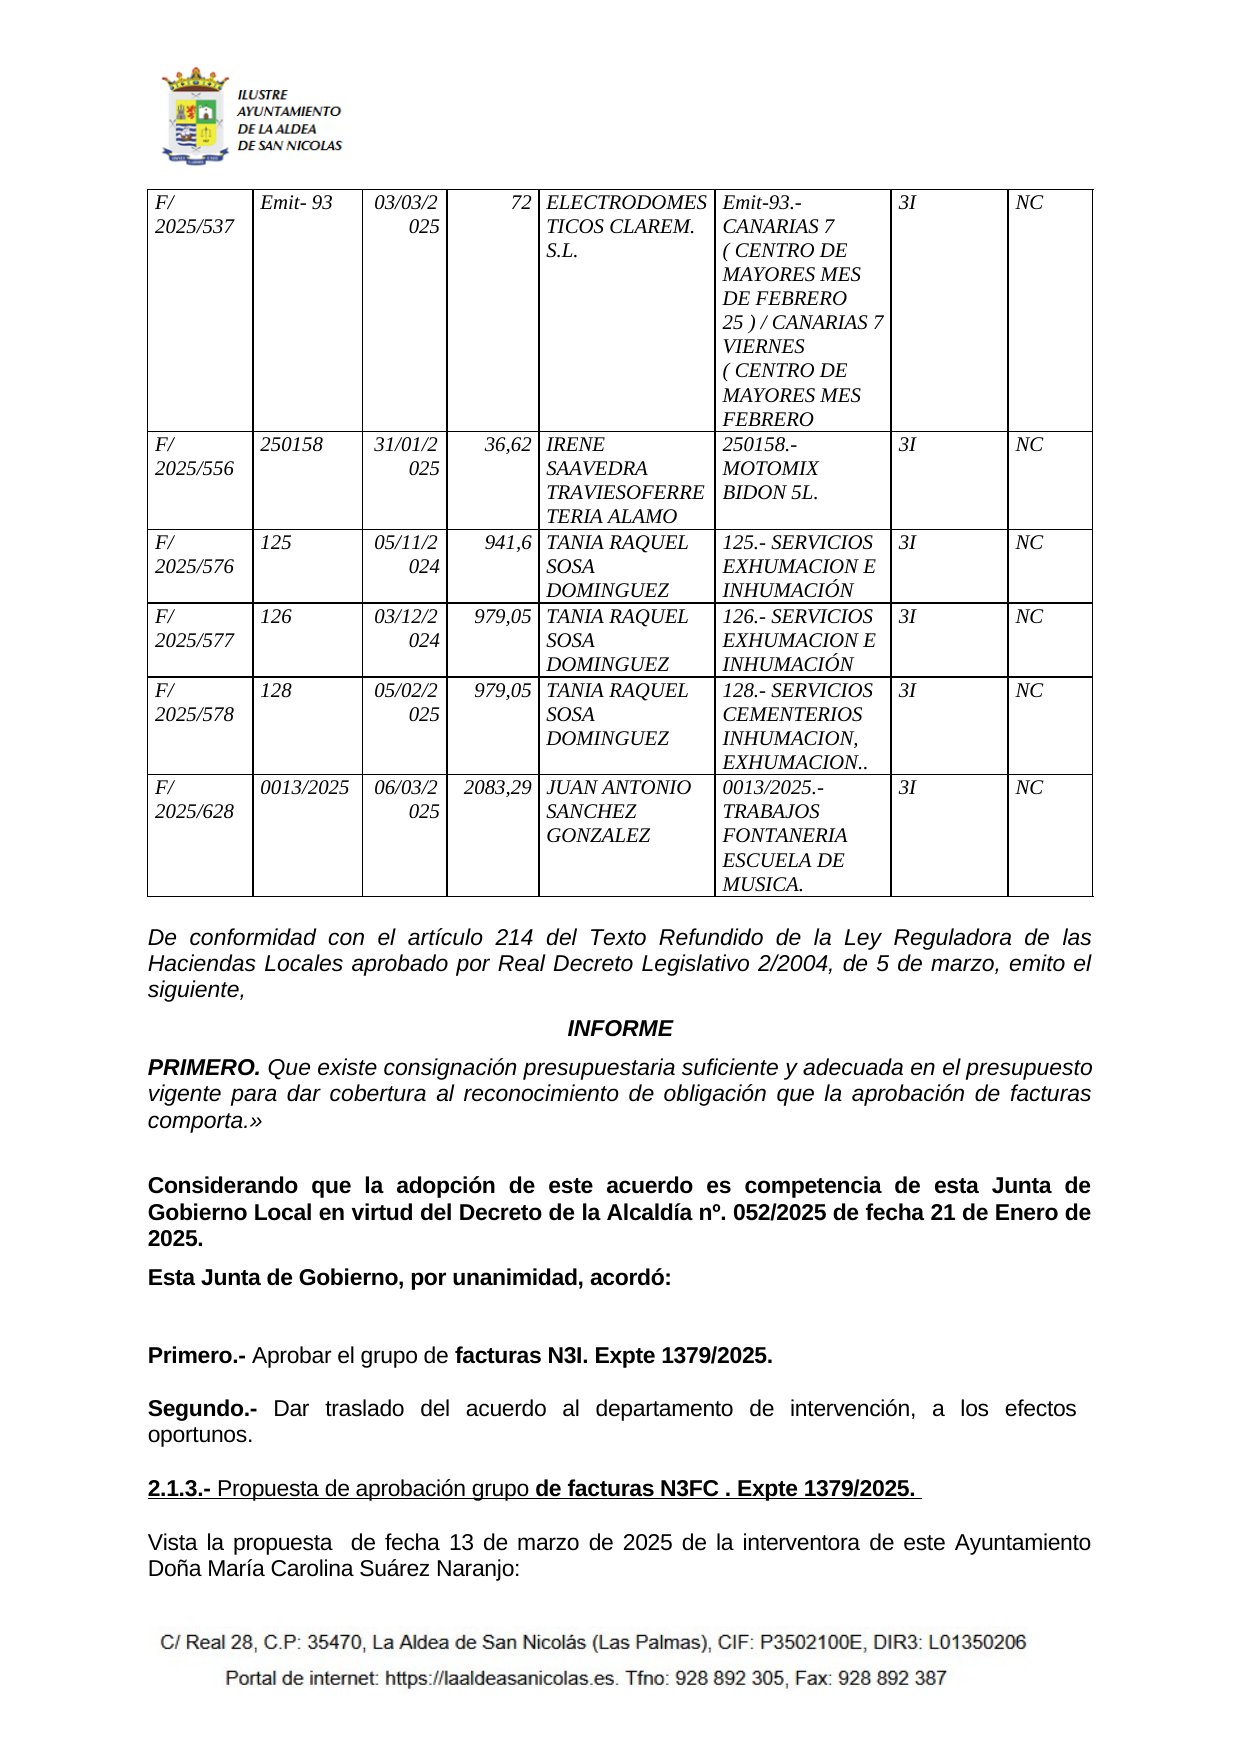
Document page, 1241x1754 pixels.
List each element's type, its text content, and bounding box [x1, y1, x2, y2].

table_cell IRENE SAAVEDRA TRAVIESOFERRETERIA ALAMO [540, 432, 714, 528]
table_cell NC [1009, 432, 1092, 528]
table_cell 979,05 [448, 678, 538, 774]
table_cell 128.- SERVICIOS CEMENTERIOS INHUMACION, EXHUMACION.. [716, 678, 890, 774]
text De conformidad con el artículo 214 del Texto Refundido de la Ley Reguladora de las Haciendas Locales aprobado por Real Decreto Legislativo 2/2004, de 5 de marzo, emito el siguiente, [148, 923, 1093, 1003]
table_cell 941,6 [448, 530, 538, 602]
table_cell TANIA RAQUEL SOSA DOMINGUEZ [540, 604, 714, 676]
text 2.1.3.- Propuesta de aprobación grupo de facturas N3FC . Expte 1379/2025. [148, 1475, 1093, 1501]
table_cell 31/01/2025 [363, 432, 446, 528]
table_cell 72 [448, 190, 538, 431]
text Vista la propuesta de fecha 13 de marzo de 2025 de la interventora de este Ayuntamiento Doña María Carolina Suárez Naranjo: [148, 1529, 1093, 1581]
table_cell F/2025/576 [148, 530, 252, 602]
text Considerando que la adopción de este acuerdo es competencia de esta Junta de Gobierno Local en virtud del Decreto de la Alcaldía nº. 052/2025 de fecha 21 de Enero de 2025. [148, 1172, 1093, 1252]
table_cell 125 [254, 530, 362, 602]
table_cell 250158 [254, 432, 362, 528]
table_cell NC [1009, 190, 1092, 431]
table_cell 2083,29 [448, 775, 538, 896]
table_cell 125.- SERVICIOS EXHUMACION E INHUMACIÓN [716, 530, 890, 602]
table_cell 3I [892, 775, 1007, 896]
table_cell Emit-93.-CANARIAS 7 ( CENTRO DE MAYORES MES DE FEBRERO 25 ) / CANARIAS 7 VIERNES ( CENTRO DE MAYORES MES FEBRERO [716, 190, 890, 431]
table_cell NC [1009, 530, 1092, 602]
table_cell 3I [892, 432, 1007, 528]
table_cell 250158.- MOTOMIX BIDON 5L. [716, 432, 890, 528]
table_cell 05/02/2025 [363, 678, 446, 774]
table_cell 979,05 [448, 604, 538, 676]
table_cell 06/03/2025 [363, 775, 446, 896]
table_cell F/2025/556 [148, 432, 252, 528]
table_cell 126 [254, 604, 362, 676]
table_cell NC [1009, 678, 1092, 774]
table_cell F/2025/628 [148, 775, 252, 896]
text Segundo.- Dar traslado del acuerdo al departamento de intervención, a los efectos oportunos. [148, 1394, 1078, 1447]
table_cell NC [1009, 775, 1092, 896]
table_cell JUAN ANTONIO SANCHEZ GONZALEZ [540, 775, 714, 896]
table_cell 3I [892, 190, 1007, 431]
table_cell 03/12/2024 [363, 604, 446, 676]
table_cell F/2025/578 [148, 678, 252, 774]
table_cell F/2025/537 [148, 190, 252, 431]
table_cell Emit- 93 [254, 190, 362, 431]
text Primero.- Aprobar el grupo de facturas N3I. Expte 1379/2025. [148, 1342, 1093, 1368]
table_cell 36,62 [448, 432, 538, 528]
table_cell ELECTRODOMESTICOS CLAREM. S.L. [540, 190, 714, 431]
table_cell F/2025/577 [148, 604, 252, 676]
table_cell 126.- SERVICIOS EXHUMACION E INHUMACIÓN [716, 604, 890, 676]
table_cell NC [1009, 604, 1092, 676]
picture [148, 59, 358, 173]
text PRIMERO. Que existe consignación presupuestaria suficiente y adecuada en el presupuesto vigente para dar cobertura al reconocimiento de obligación que la aprobación de facturas comporta.» [148, 1054, 1093, 1133]
table_cell 3I [892, 530, 1007, 602]
text INFORME [148, 1015, 1093, 1041]
table_cell 3I [892, 604, 1007, 676]
table_cell TANIA RAQUEL SOSA DOMINGUEZ [540, 530, 714, 602]
table_cell 05/11/2024 [363, 530, 446, 602]
text Esta Junta de Gobierno, por unanimidad, acordó: [148, 1264, 1093, 1290]
table_cell 0013/2025.- TRABAJOS FONTANERIA ESCUELA DE MUSICA. [716, 775, 890, 896]
table_cell TANIA RAQUEL SOSA DOMINGUEZ [540, 678, 714, 774]
table_cell 03/03/2025 [363, 190, 446, 431]
table_cell 0013/2025 [254, 775, 362, 896]
table_cell 3I [892, 678, 1007, 774]
table_cell 128 [254, 678, 362, 774]
picture [148, 1626, 1034, 1694]
